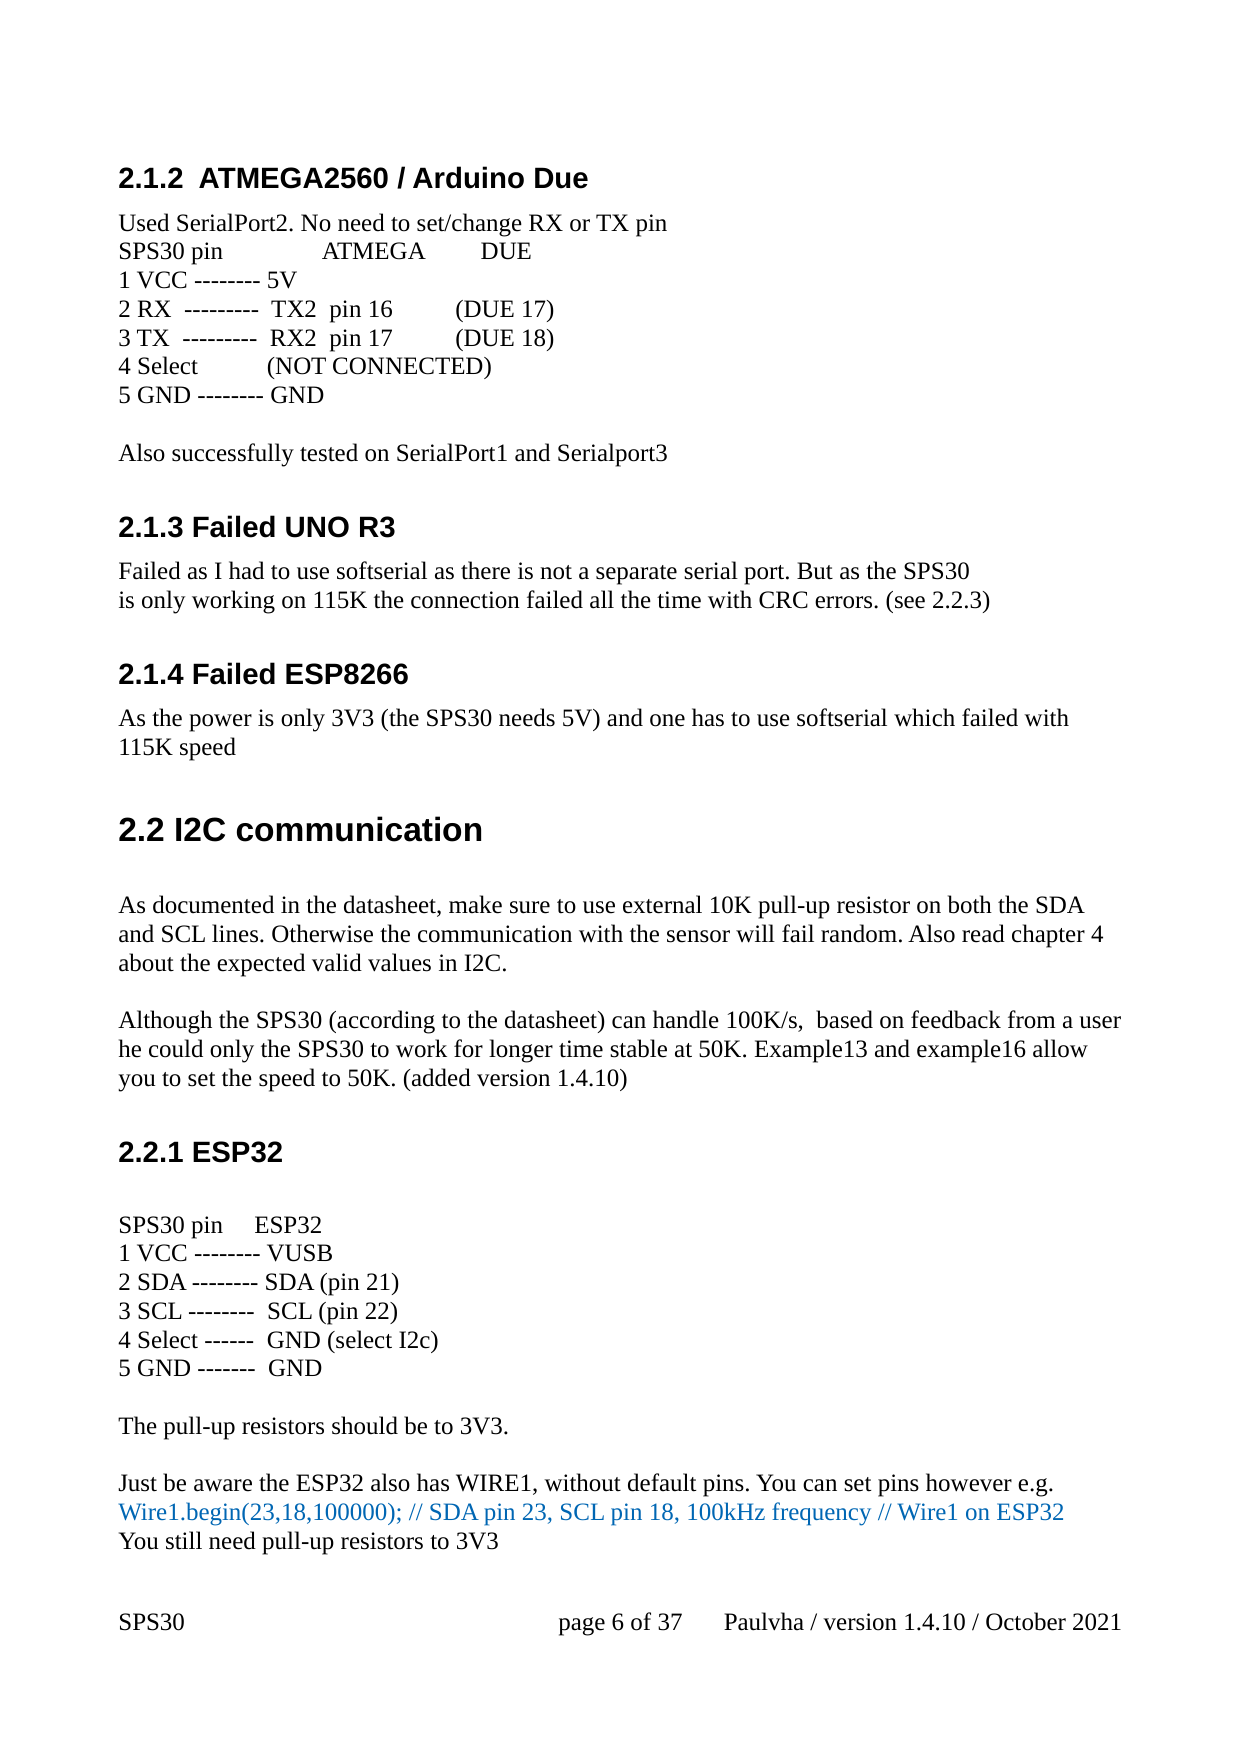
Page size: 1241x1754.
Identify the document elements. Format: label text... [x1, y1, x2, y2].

text 4 Select (NOT CONNECTED) [118, 351, 1122, 380]
text You still need pull-up resistors to 3V3 [118, 1526, 1122, 1555]
text 3 TX --------- RX2 pin 17 (DUE 18) [118, 323, 1122, 351]
text Wire1.begin(23,18,100000); // SDA pin 23, SCL pin 18, 100kHz frequency // Wire1 on ESP32 [118, 1497, 1122, 1526]
text 1 VCC -------- 5V [118, 265, 1122, 294]
subtitle 2.1.3 Failed UNO R3 [118, 510, 1122, 543]
text Just be aware the ESP32 also has WIRE1, without default pins. You can set pins however e.g. [118, 1468, 1122, 1497]
text 5 GND ------- GND [118, 1353, 1122, 1382]
text Used SerialPort2. No need to set/change RX or TX pin [118, 208, 1122, 236]
subtitle 2.1.4 Failed ESP8266 [118, 657, 1122, 691]
text 3 SCL -------- SCL (pin 22) [118, 1296, 1122, 1325]
text Also successfully tested on SerialPort1 and Serialport3 [118, 438, 1122, 466]
subtitle 2.2.1 ESP32 [118, 1135, 1122, 1168]
text 2 RX --------- TX2 pin 16 (DUE 17) [118, 294, 1122, 323]
text SPS30 pin ESP32 [118, 1210, 1122, 1238]
text As documented in the datasheet, make sure to use external 10K pull-up resistor on both the SDA and SCL lines. Otherwise the communication with the sensor will fail random. Also read chapter 4 about the expected valid values in I2C. [118, 890, 1122, 976]
text As the power is only 3V3 (the SPS30 needs 5V) and one has to use softserial which failed with 115K speed [118, 703, 1122, 761]
subtitle 2.1.2 ATMEGA2560 / Arduino Due [118, 161, 1122, 195]
text Although the SPS30 (according to the datasheet) can handle 100K/s, based on feedback from a user he could only the SPS30 to work for longer time stable at 50K. Example13 and example16 allow you to set the speed to 50K. (added version 1.4.10) [118, 1005, 1122, 1091]
text is only working on 115K the connection failed all the time with CRC errors. (see 2.2.3) [118, 585, 1122, 613]
text Failed as I had to use softserial as there is not a separate serial port. But as the SPS30 [118, 556, 1122, 585]
text 1 VCC -------- VUSB [118, 1238, 1122, 1267]
text 2 SDA -------- SDA (pin 21) [118, 1267, 1122, 1296]
text 5 GND -------- GND [118, 380, 1122, 409]
subtitle 2.2 I2C communication [118, 810, 1122, 849]
text The pull-up resistors should be to 3V3. [118, 1411, 1122, 1440]
text SPS30 pin ATMEGA DUE [118, 236, 1122, 265]
text 4 Select ------ GND (select I2c) [118, 1325, 1122, 1353]
